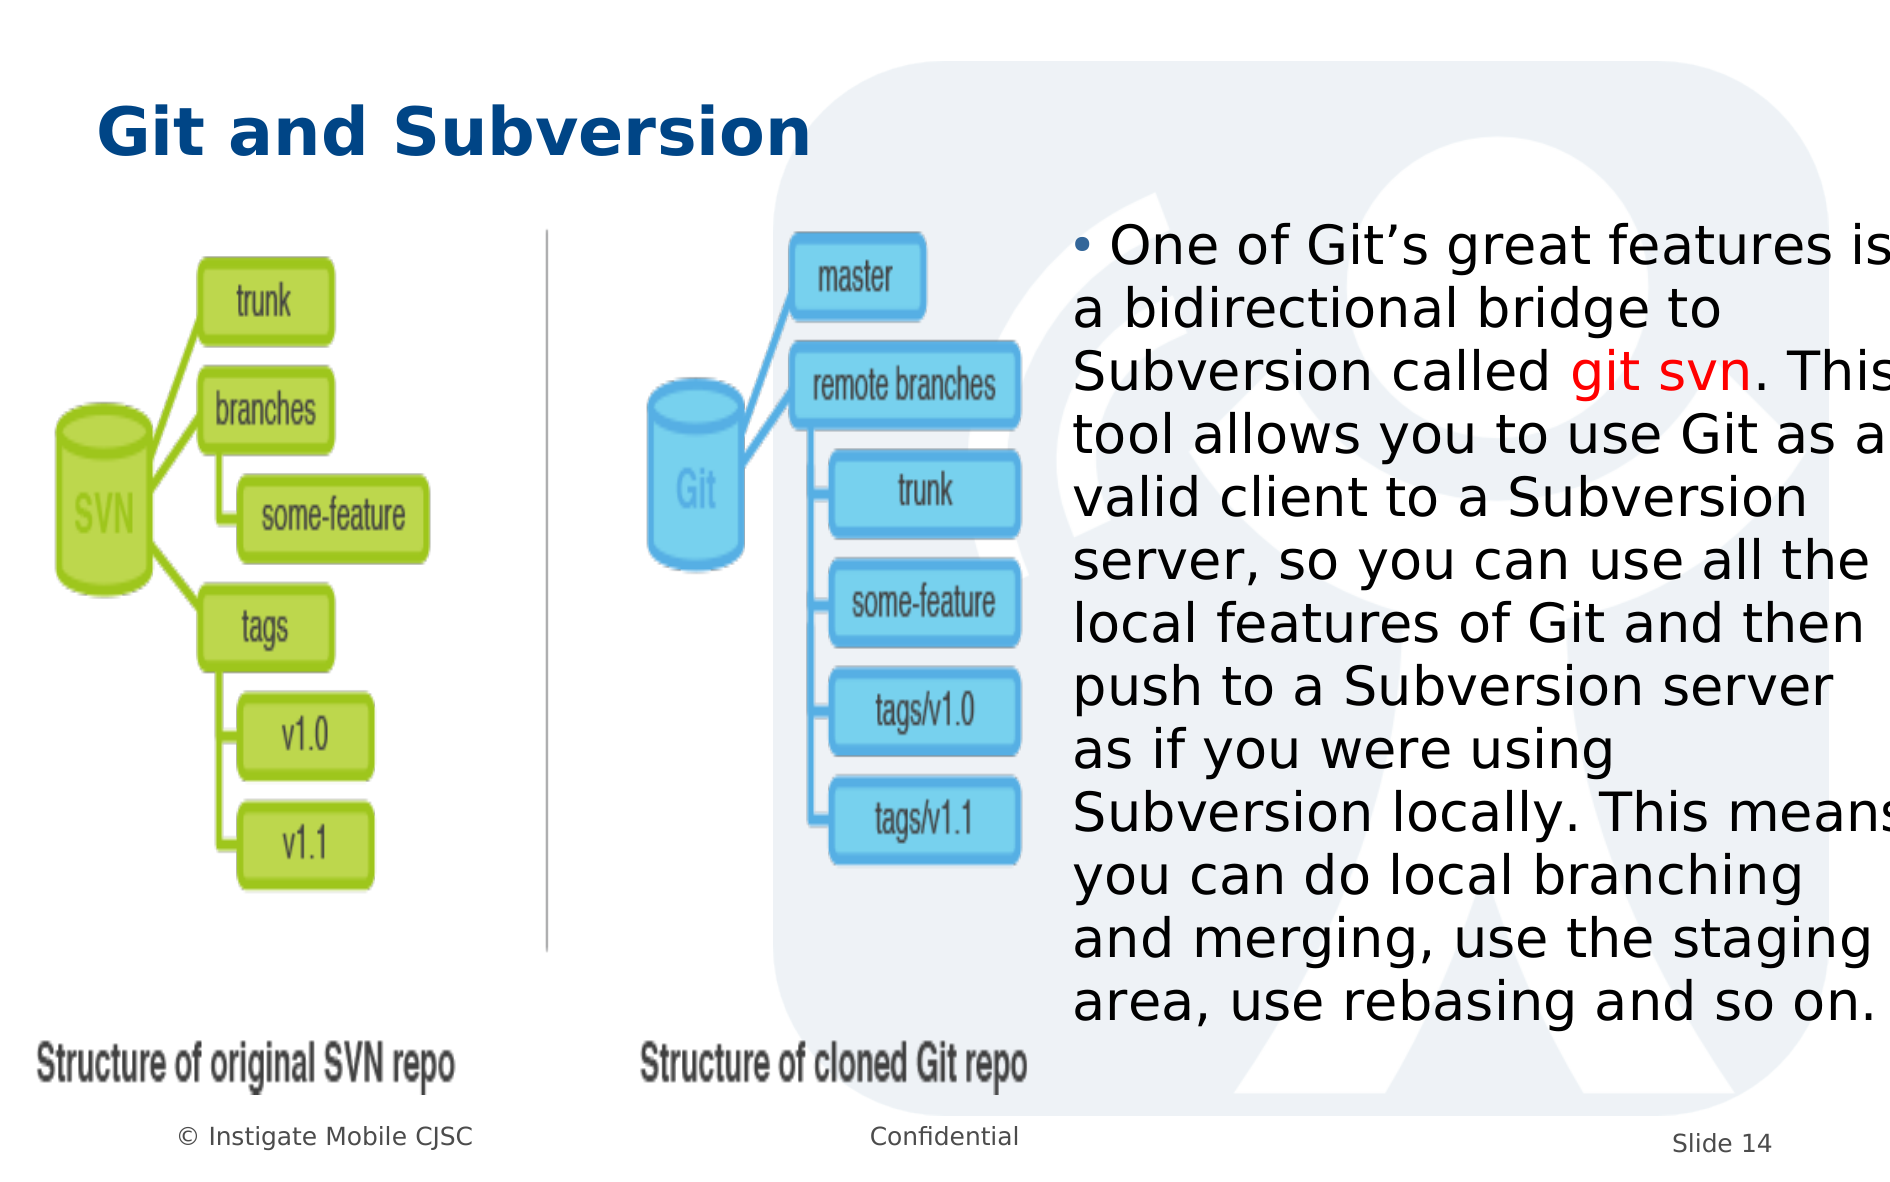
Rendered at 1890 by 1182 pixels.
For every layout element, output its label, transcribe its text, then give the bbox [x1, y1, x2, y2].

picture [15, 224, 1051, 1096]
title Git and Subversion [96, 47, 1794, 217]
subtitle One of Git’s great features is a bidirectional bridge to Subversion called git svn. This tool allows you to use Git as a valid client to a Subversion server, so you can use all the local features of Git and then push to a Subversion server as if you were using Subversion locally. This means you can do local branching and merging, use the staging area, use rebasing and so on. [1072, 214, 1890, 1182]
